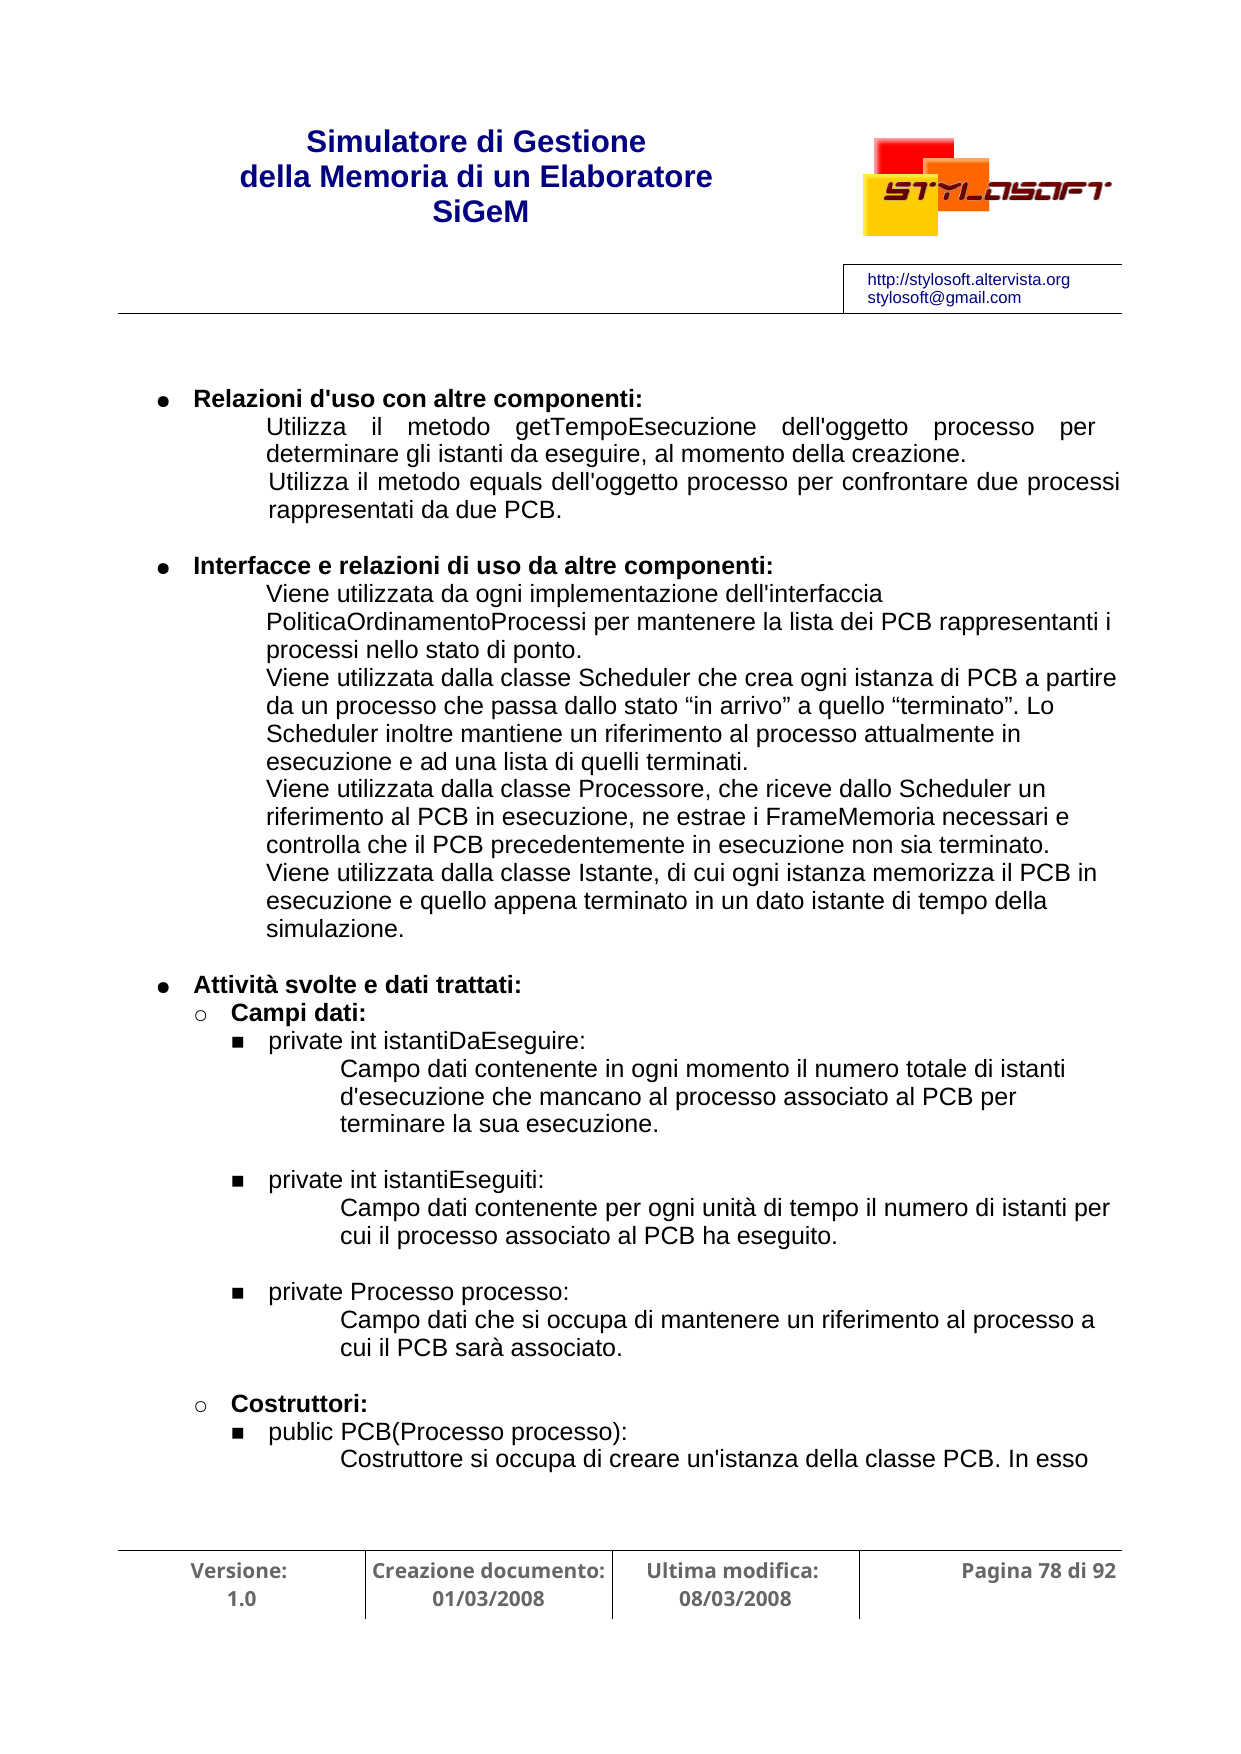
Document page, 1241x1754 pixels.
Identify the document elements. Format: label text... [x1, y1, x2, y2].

text Viene utilizzata dalla classe Scheduler che crea ogni istanza di PCB a partire da un processo che passa dallo stato “in arrivo” a quello “terminato”. Lo Scheduler inoltre mantiene un riferimento al processo attualmente in esecuzione e ad una lista di quelli terminati. [118, 664, 1122, 775]
list private int istantiDaEseguire: [231, 1027, 1122, 1054]
list private int istantiEseguiti: [231, 1166, 1122, 1194]
text Viene utilizzata dalla classe Processore, che riceve dallo Scheduler un riferimento al PCB in esecuzione, ne estrae i FrameMemoria necessari e controlla che il PCB precedentemente in esecuzione non sia terminato. [118, 775, 1122, 859]
text Viene utilizzata dalla classe Istante, di cui ogni istanza memorizza il PCB in esecuzione e quello appena terminato in un dato istante di tempo della simulazione. [118, 859, 1122, 943]
picture [848, 123, 1117, 247]
text Campo dati contenente per ogni unità di tempo il numero di istanti per cui il processo associato al PCB ha eseguito. [118, 1194, 1122, 1250]
list private Processo processo: [231, 1278, 1122, 1306]
list Utilizza il metodo getTempoEsecuzione dell'oggetto processo per determinare gli istanti da eseguire, al momento della creazione. [156, 412, 1122, 468]
list Costruttori: [193, 1389, 1122, 1417]
list Interfacce e relazioni di uso da altre componenti: [156, 552, 1122, 580]
list public PCB(Processo processo): [231, 1417, 1122, 1445]
list Viene utilizzata da ogni implementazione dell'interfaccia PoliticaOrdinamentoProcessi per mantenere la lista dei PCB rappresentanti i processi nello stato di ponto. [156, 580, 1122, 664]
list Campi dati: [193, 999, 1122, 1027]
text Campo dati che si occupa di mantenere un riferimento al processo a cui il PCB sarà associato. [118, 1306, 1122, 1362]
text Costruttore si occupa di creare un'istanza della classe PCB. In esso [118, 1445, 1122, 1473]
list Attività svolte e dati trattati: [156, 971, 1122, 999]
list Relazioni d'uso con altre componenti: [156, 384, 1122, 412]
text Campo dati contenente in ogni momento il numero totale di istanti d'esecuzione che mancano al processo associato al PCB per terminare la sua esecuzione. [118, 1054, 1122, 1138]
list Utilizza il metodo equals dell'oggetto processo per confrontare due processi rappresentati da due PCB. [231, 468, 1122, 524]
